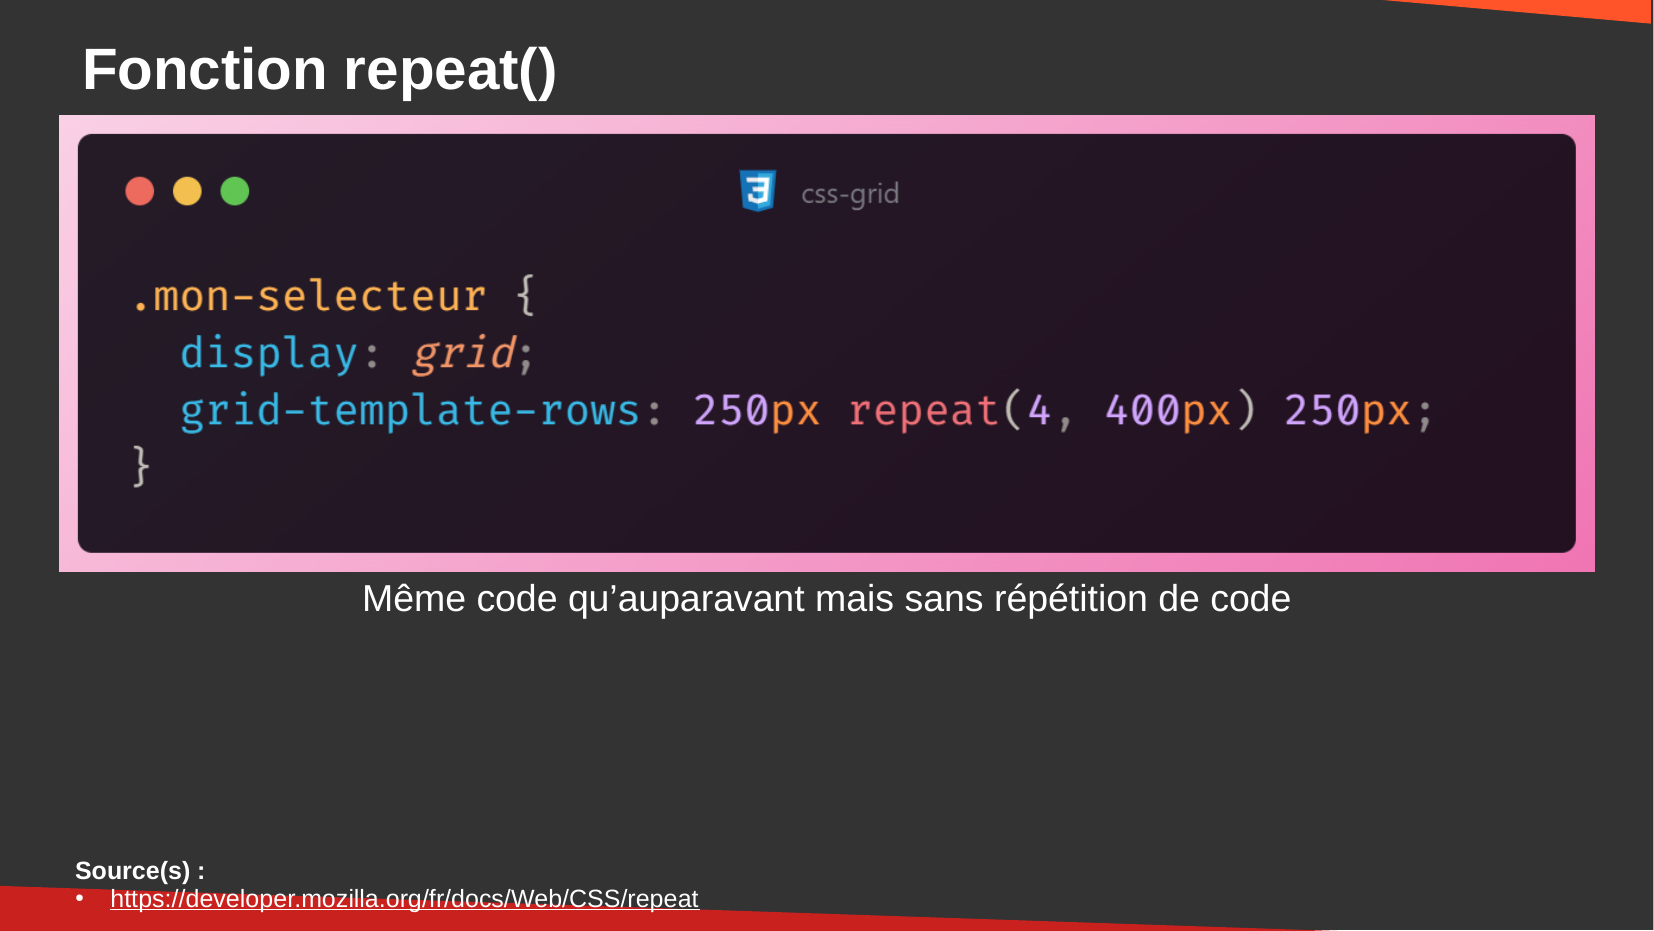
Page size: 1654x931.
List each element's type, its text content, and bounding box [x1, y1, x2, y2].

text_box [1382, 0, 1651, 24]
title Fonction repeat() [82, 37, 1571, 115]
text_box Même code qu’auparavant mais sans répétition de code [118, 572, 1536, 644]
picture [59, 115, 1595, 572]
text_box [0, 885, 1337, 931]
text_box Source(s) : https://developer.mozilla.org/fr/docs/Web/CSS/repeat [60, 838, 1546, 920]
